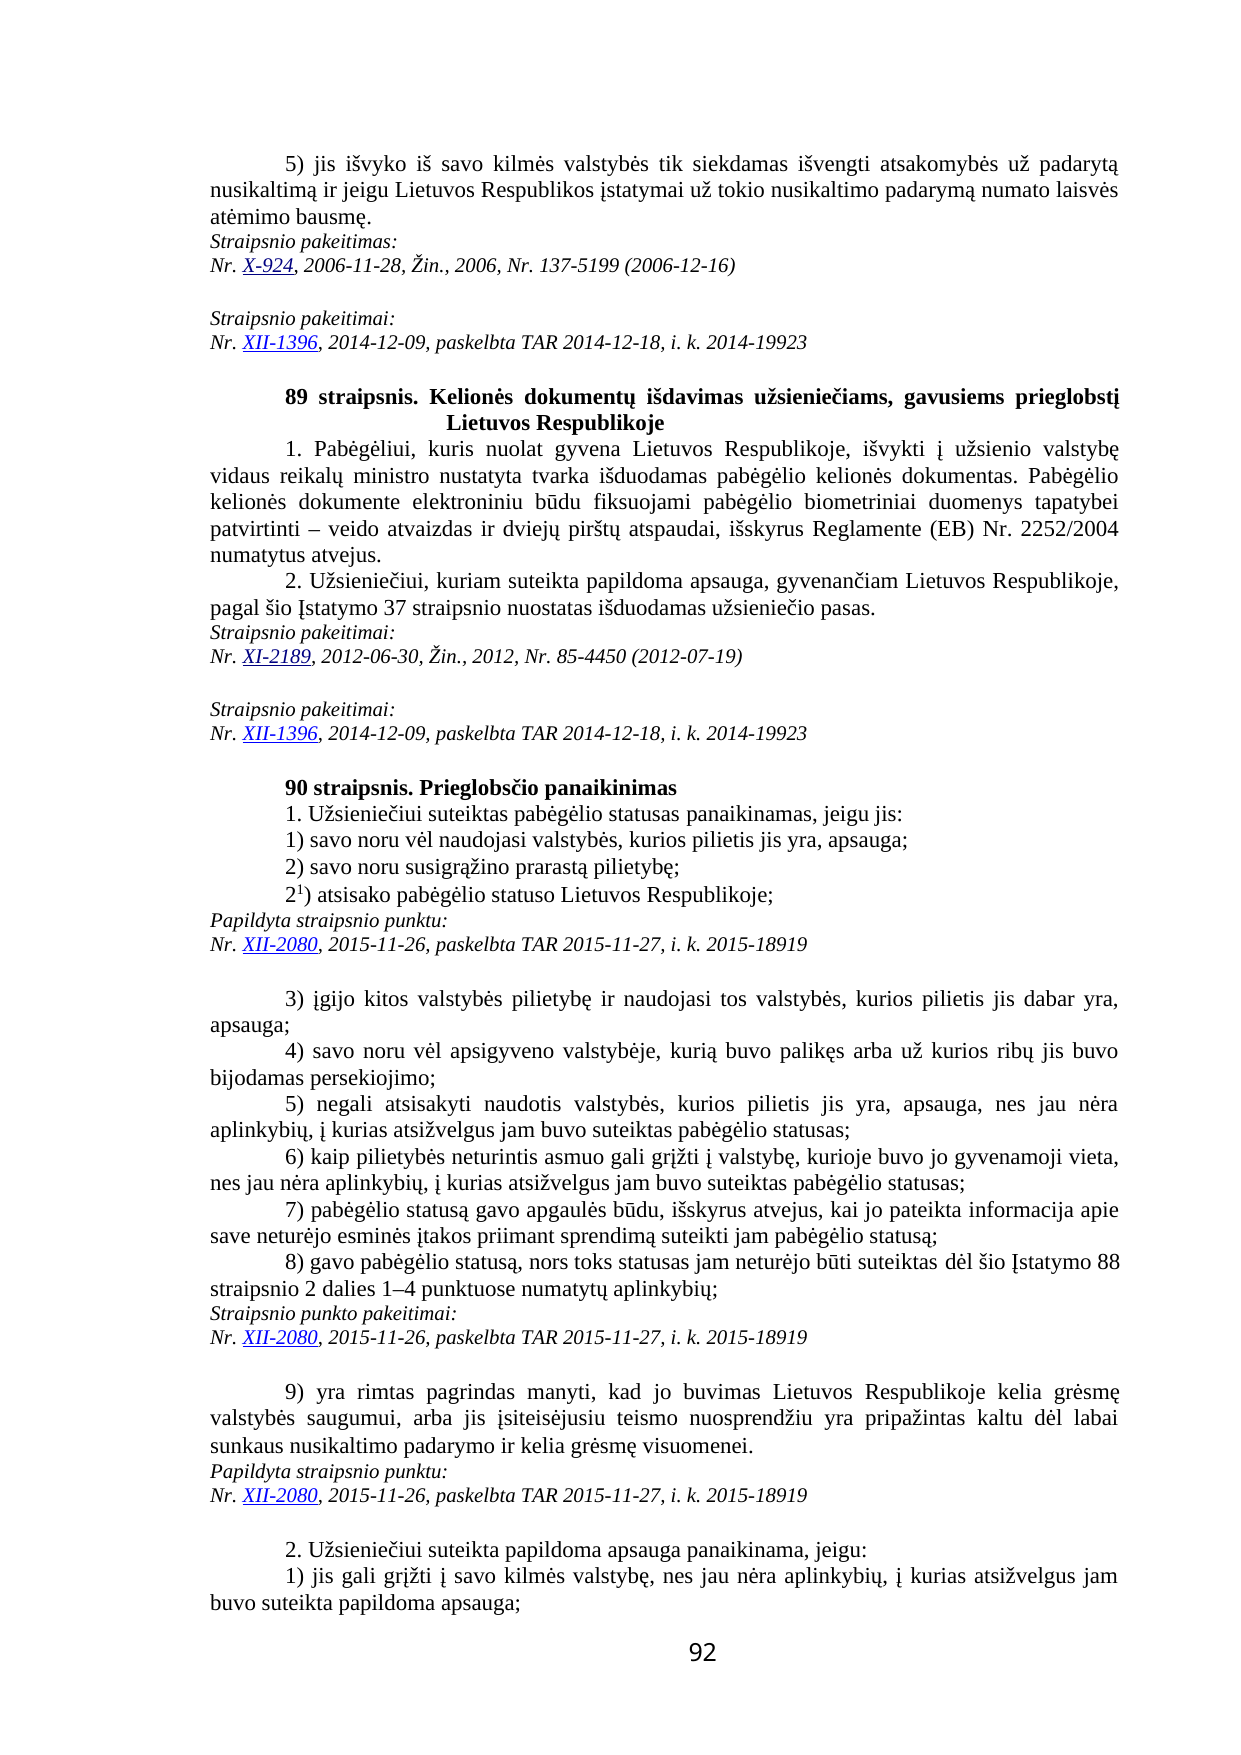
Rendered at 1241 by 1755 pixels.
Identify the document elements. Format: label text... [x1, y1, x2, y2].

text Papildyta straipsnio punktu: [210, 1459, 1120, 1483]
text 9) yra rimtas pagrindas manyti, kad jo buvimas Lietuvos Respublikoje kelia grėsmę valstybės saugumui, arba jis įsiteisėjusiu teismo nuosprendžiu yra pripažintas kaltu dėl labai sunkaus nusikaltimo padarymo ir kelia grėsmę visuomenei. [210, 1378, 1120, 1459]
text Straipsnio punkto pakeitimai: [210, 1301, 1120, 1325]
text 90 straipsnis. Prieglobsčio panaikinimas [210, 774, 1120, 800]
text Straipsnio pakeitimas: [210, 229, 1120, 253]
text Nr. XII-2080, 2015-11-26, paskelbta TAR 2015-11-27, i. k. 2015-18919 [210, 1325, 1120, 1349]
text 2) savo noru susigrąžino prarastą pilietybę; [210, 853, 1120, 879]
text Nr. XII-2080, 2015-11-26, paskelbta TAR 2015-11-27, i. k. 2015-18919 [210, 1483, 1120, 1507]
text 7) pabėgėlio statusą gavo apgaulės būdu, išskyrus atvejus, kai jo pateikta informacija apie save neturėjo esminės įtakos priimant sprendimą suteikti jam pabėgėlio statusą; [210, 1196, 1120, 1248]
text Papildyta straipsnio punktu: [210, 908, 1120, 932]
text Straipsnio pakeitimai: [210, 620, 1120, 644]
text Nr. XII-1396, 2014-12-09, paskelbta TAR 2014-12-18, i. k. 2014-19923 [210, 330, 1120, 354]
text 5) negali atsisakyti naudotis valstybės, kurios pilietis jis yra, apsauga, nes jau nėra aplinkybių, į kurias atsižvelgus jam buvo suteiktas pabėgėlio statusas; [210, 1090, 1120, 1143]
text Nr. XII-2080, 2015-11-26, paskelbta TAR 2015-11-27, i. k. 2015-18919 [210, 932, 1120, 956]
text 6) kaip pilietybės neturintis asmuo gali grįžti į valstybę, kurioje buvo jo gyvenamoji vieta, nes jau nėra aplinkybių, į kurias atsižvelgus jam buvo suteiktas pabėgėlio statusas; [210, 1143, 1120, 1196]
text Straipsnio pakeitimai: [210, 306, 1120, 330]
text 1. Užsieniečiui suteiktas pabėgėlio statusas panaikinamas, jeigu jis: [210, 800, 1120, 826]
text 1. Pabėgėliui, kuris nuolat gyvena Lietuvos Respublikoje, išvykti į užsienio valstybę vidaus reikalų ministro nustatyta tvarka išduodamas pabėgėlio kelionės dokumentas. Pabėgėlio kelionės dokumente elektroniniu būdu fiksuojami pabėgėlio biometriniai duomenys tapatybei patvirtinti – veido atvaizdas ir dviejų pirštų atspaudai, išskyrus Reglamente (EB) Nr. 2252/2004 numatytus atvejus. [210, 436, 1120, 567]
text 2. Užsieniečiui suteikta papildoma apsauga panaikinama, jeigu: [210, 1536, 1120, 1563]
text 21) atsisako pabėgėlio statuso Lietuvos Respublikoje; [210, 879, 1120, 908]
text Nr. X-924, 2006-11-28, Žin., 2006, Nr. 137-5199 (2006-12-16) [210, 253, 1120, 277]
text 89 straipsnis. Kelionės dokumentų išdavimas užsieniečiams, gavusiems prieglobstį Lietuvos Respublikoje [285, 383, 1120, 436]
text Straipsnio pakeitimai: [210, 697, 1120, 721]
text 5) jis išvyko iš savo kilmės valstybės tik siekdamas išvengti atsakomybės už padarytą nusikaltimą ir jeigu Lietuvos Respublikos įstatymai už tokio nusikaltimo padarymą numato laisvės atėmimo bausmę. [210, 150, 1120, 229]
text 8) gavo pabėgėlio statusą, nors toks statusas jam neturėjo būti suteiktas dėl šio Įstatymo 88 straipsnio 2 dalies 1–4 punktuose numatytų aplinkybių; [210, 1248, 1120, 1301]
text 2. Užsieniečiui, kuriam suteikta papildoma apsauga, gyvenančiam Lietuvos Respublikoje, pagal šio Įstatymo 37 straipsnio nuostatas išduodamas užsieniečio pasas. [210, 567, 1120, 620]
text 3) įgijo kitos valstybės pilietybę ir naudojasi tos valstybės, kurios pilietis jis dabar yra, apsauga; [210, 985, 1120, 1037]
text Nr. XI-2189, 2012-06-30, Žin., 2012, Nr. 85-4450 (2012-07-19) [210, 644, 1120, 668]
text 1) jis gali grįžti į savo kilmės valstybę, nes jau nėra aplinkybių, į kurias atsižvelgus jam buvo suteikta papildoma apsauga; [210, 1563, 1120, 1615]
text 4) savo noru vėl apsigyveno valstybėje, kurią buvo palikęs arba už kurios ribų jis buvo bijodamas persekiojimo; [210, 1037, 1120, 1090]
text Nr. XII-1396, 2014-12-09, paskelbta TAR 2014-12-18, i. k. 2014-19923 [210, 721, 1120, 745]
text 1) savo noru vėl naudojasi valstybės, kurios pilietis jis yra, apsauga; [210, 826, 1120, 853]
